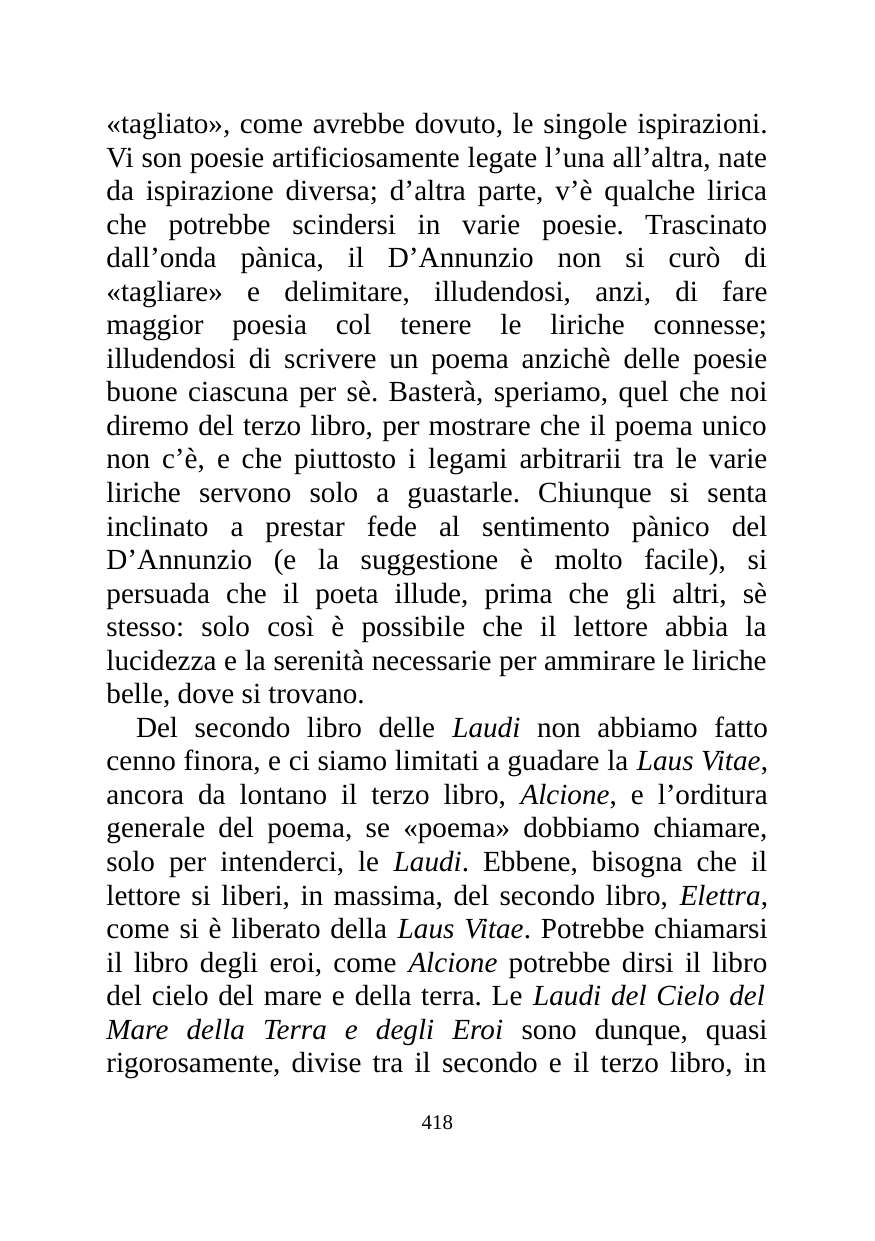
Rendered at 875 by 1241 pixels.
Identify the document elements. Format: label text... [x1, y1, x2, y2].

text Del secondo libro delle Laudi non abbiamo fatto cenno finora, e ci siamo limitati a guadare la Laus Vitae, ancora da lontano il terzo libro, Alcione, e l’orditura generale del poema, se «poema» dobbiamo chiamare, solo per intenderci, le Laudi. Ebbene, bisogna che il lettore si liberi, in massima, del secondo libro, Elettra, come si è liberato della Laus Vitae. Potrebbe chiamarsi il libro degli eroi, come Alcione potrebbe dirsi il libro del cielo del mare e della terra. Le Laudi del Cielo del Mare della Terra e degli Eroi sono dunque, quasi rigorosamente, divise tra il secondo e il terzo libro, in [106, 710, 768, 1079]
text «tagliato», come avrebbe dovuto, le singole ispirazioni. Vi son poesie artificiosamente legate l’una all’altra, nate da ispirazione diversa; d’altra parte, v’è qualche lirica che potrebbe scindersi in varie poesie. Trascinato dall’onda pànica, il D’Annunzio non si curò di «tagliare» e delimitare, illudendosi, anzi, di fare maggior poesia col tenere le liriche connesse; illudendosi di scrivere un poema anzichè delle poesie buone ciascuna per sè. Basterà, speriamo, quel che noi diremo del terzo libro, per mostrare che il poema unico non c’è, e che piuttosto i legami arbitrarii tra le varie liriche servono solo a guastarle. Chiunque si senta inclinato a prestar fede al sentimento pànico del D’Annunzio (e la suggestione è molto facile), si persuada che il poeta illude, prima che gli altri, sè stesso: solo così è possibile che il lettore abbia la lucidezza e la serenità necessarie per ammirare le liriche belle, dove si trovano. [106, 106, 768, 710]
